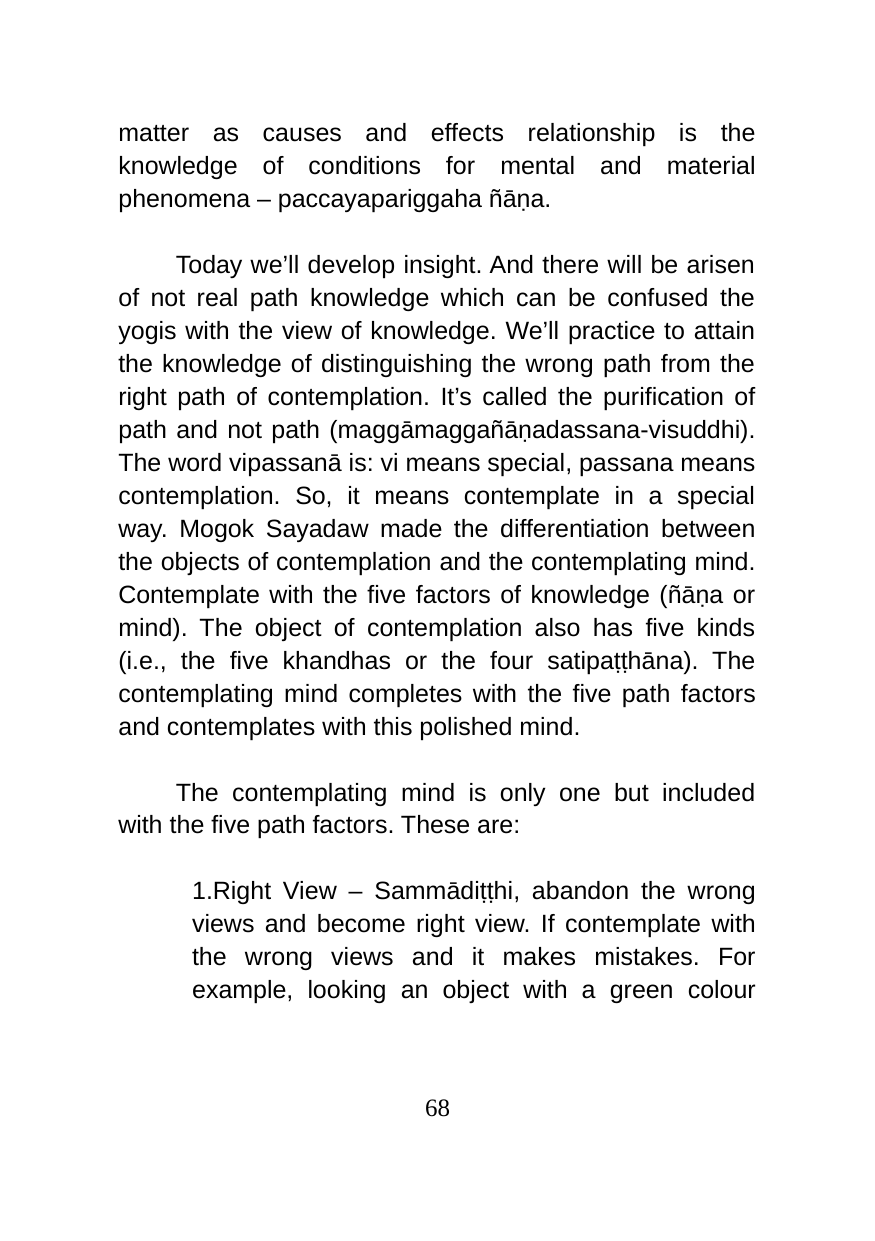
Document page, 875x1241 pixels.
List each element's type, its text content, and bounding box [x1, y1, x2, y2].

list Right View – Sammādiṭṭhi, abandon the wrong views and become right view. If contemplate with the wrong views and it makes mistakes. For example, looking an object with a green colour [118, 876, 756, 1004]
text Today we’ll develop insight. And there will be arisen of not real path knowledge which can be confused the yogis with the view of knowledge. We’ll practice to attain the knowledge of distinguishing the wrong path from the right path of contemplation. It’s called the purification of path and not path (maggāmaggañāṇadassana-visuddhi). The word vipassanā is: vi means special, passana means contemplation. So, it means contemplate in a special way. Mogok Sayadaw made the differentiation between the objects of contemplation and the contemplating mind. Contemplate with the five factors of knowledge (ñāṇa or mind). The object of contemplation also has five kinds (i.e., the five khandhas or the four satipaṭṭhāna). The contemplating mind completes with the five path factors and contemplates with this polished mind. [118, 250, 756, 741]
text The contemplating mind is only one but included with the five path factors. These are: [118, 777, 756, 839]
text matter as causes and effects relationship is the knowledge of conditions for mental and material phenomena – paccayapariggaha ñāṇa. [118, 118, 756, 213]
